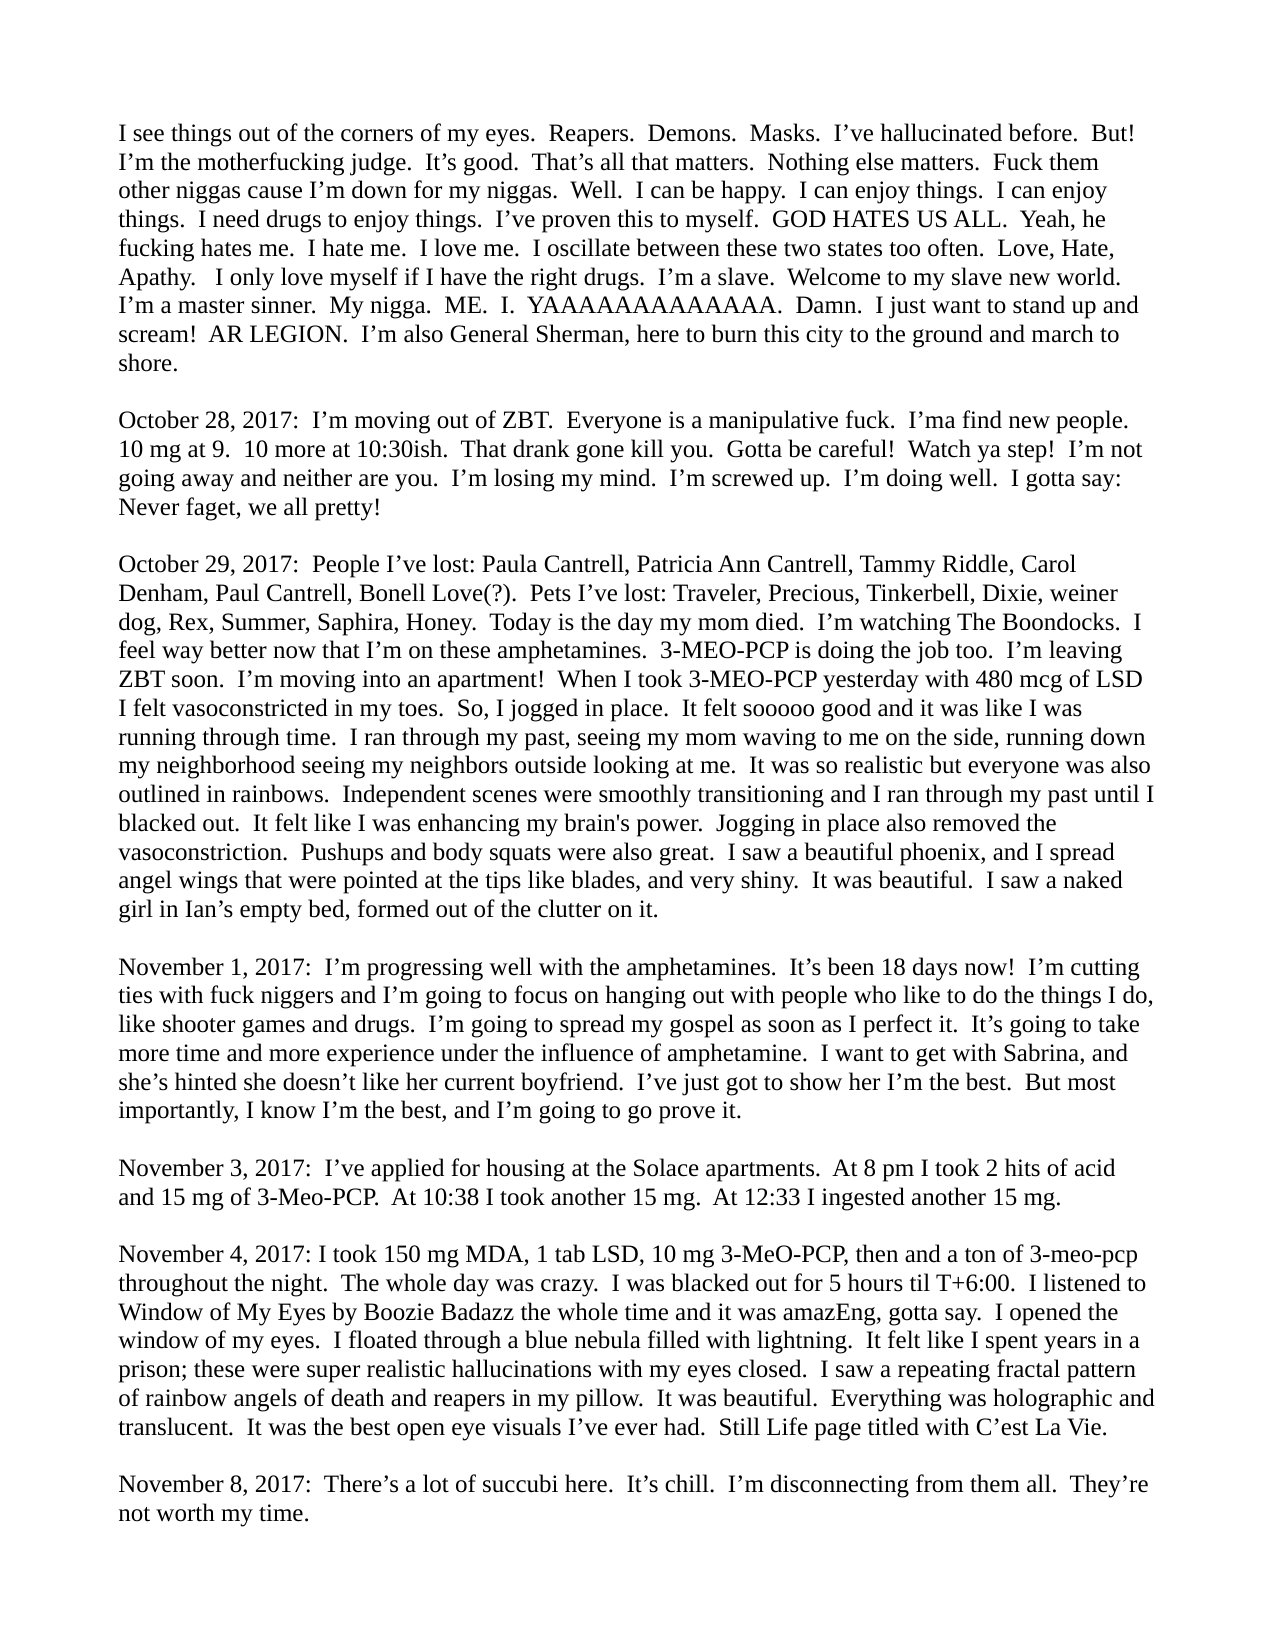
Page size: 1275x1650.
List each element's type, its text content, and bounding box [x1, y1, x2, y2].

text November 8, 2017: There’s a lot of succubi here. It’s chill. I’m disconnecting from them all. They’re not worth my time. [118, 1469, 1157, 1527]
text November 3, 2017: I’ve applied for housing at the Solace apartments. At 8 pm I took 2 hits of acid and 15 mg of 3-Meo-PCP. At 10:38 I took another 15 mg. At 12:33 I ingested another 15 mg. [118, 1153, 1157, 1211]
text October 28, 2017: I’m moving out of ZBT. Everyone is a manipulative fuck. I’ma find new people. 10 mg at 9. 10 more at 10:30ish. That drank gone kill you. Gotta be careful! Watch ya step! I’m not going away and neither are you. I’m losing my mind. I’m screwed up. I’m doing well. I gotta say: Never faget, we all pretty! [118, 406, 1157, 521]
text November 1, 2017: I’m progressing well with the amphetamines. It’s been 18 days now! I’m cutting ties with fuck niggers and I’m going to focus on hanging out with people who like to do the things I do, like shooter games and drugs. I’m going to spread my gospel as soon as I perfect it. It’s going to take more time and more experience under the influence of amphetamine. I want to get with Sabrina, and she’s hinted she doesn’t like her current boyfriend. I’ve just got to show her I’m the best. But most importantly, I know I’m the best, and I’m going to go prove it. [118, 952, 1157, 1124]
text October 29, 2017: People I’ve lost: Paula Cantrell, Patricia Ann Cantrell, Tammy Riddle, Carol Denham, Paul Cantrell, Bonell Love(?). Pets I’ve lost: Traveler, Precious, Tinkerbell, Dixie, weiner dog, Rex, Summer, Saphira, Honey. Today is the day my mom died. I’m watching The Boondocks. I feel way better now that I’m on these amphetamines. 3-MEO-PCP is doing the job too. I’m leaving ZBT soon. I’m moving into an apartment! When I took 3-MEO-PCP yesterday with 480 mcg of LSD I felt vasoconstricted in my toes. So, I jogged in place. It felt sooooo good and it was like I was running through time. I ran through my past, seeing my mom waving to me on the side, running down my neighborhood seeing my neighbors outside looking at me. It was so realistic but everyone was also outlined in rainbows. Independent scenes were smoothly transitioning and I ran through my past until I blacked out. It felt like I was enhancing my brain's power. Jogging in place also removed the vasoconstriction. Pushups and body squats were also great. I saw a beautiful phoenix, and I spread angel wings that were pointed at the tips like blades, and very shiny. It was beautiful. I saw a naked girl in Ian’s empty bed, formed out of the clutter on it. [118, 549, 1157, 923]
text November 4, 2017: I took 150 mg MDA, 1 tab LSD, 10 mg 3-MeO-PCP, then and a ton of 3-meo-pcp throughout the night. The whole day was crazy. I was blacked out for 5 hours til T+6:00. I listened to Window of My Eyes by Boozie Badazz the whole time and it was amazEng, gotta say. I opened the window of my eyes. I floated through a blue nebula filled with lightning. It felt like I spent years in a prison; these were super realistic hallucinations with my eyes closed. I saw a repeating fractal pattern of rainbow angels of death and reapers in my pillow. It was beautiful. Everything was holographic and translucent. It was the best open eye visuals I’ve ever had. Still Life page titled with C’est La Vie. [118, 1239, 1157, 1441]
text I see things out of the corners of my eyes. Reapers. Demons. Masks. I’ve hallucinated before. But! I’m the motherfucking judge. It’s good. That’s all that matters. Nothing else matters. Fuck them other niggas cause I’m down for my niggas. Well. I can be happy. I can enjoy things. I can enjoy things. I need drugs to enjoy things. I’ve proven this to myself. GOD HATES US ALL. Yeah, he fucking hates me. I hate me. I love me. I oscillate between these two states too often. Love, Hate, Apathy. I only love myself if I have the right drugs. I’m a slave. Welcome to my slave new world. I’m a master sinner. My nigga. ME. I. YAAAAAAAAAAAAA. Damn. I just want to stand up and scream! AR LEGION. I’m also General Sherman, here to burn this city to the ground and march to shore. [118, 118, 1157, 377]
